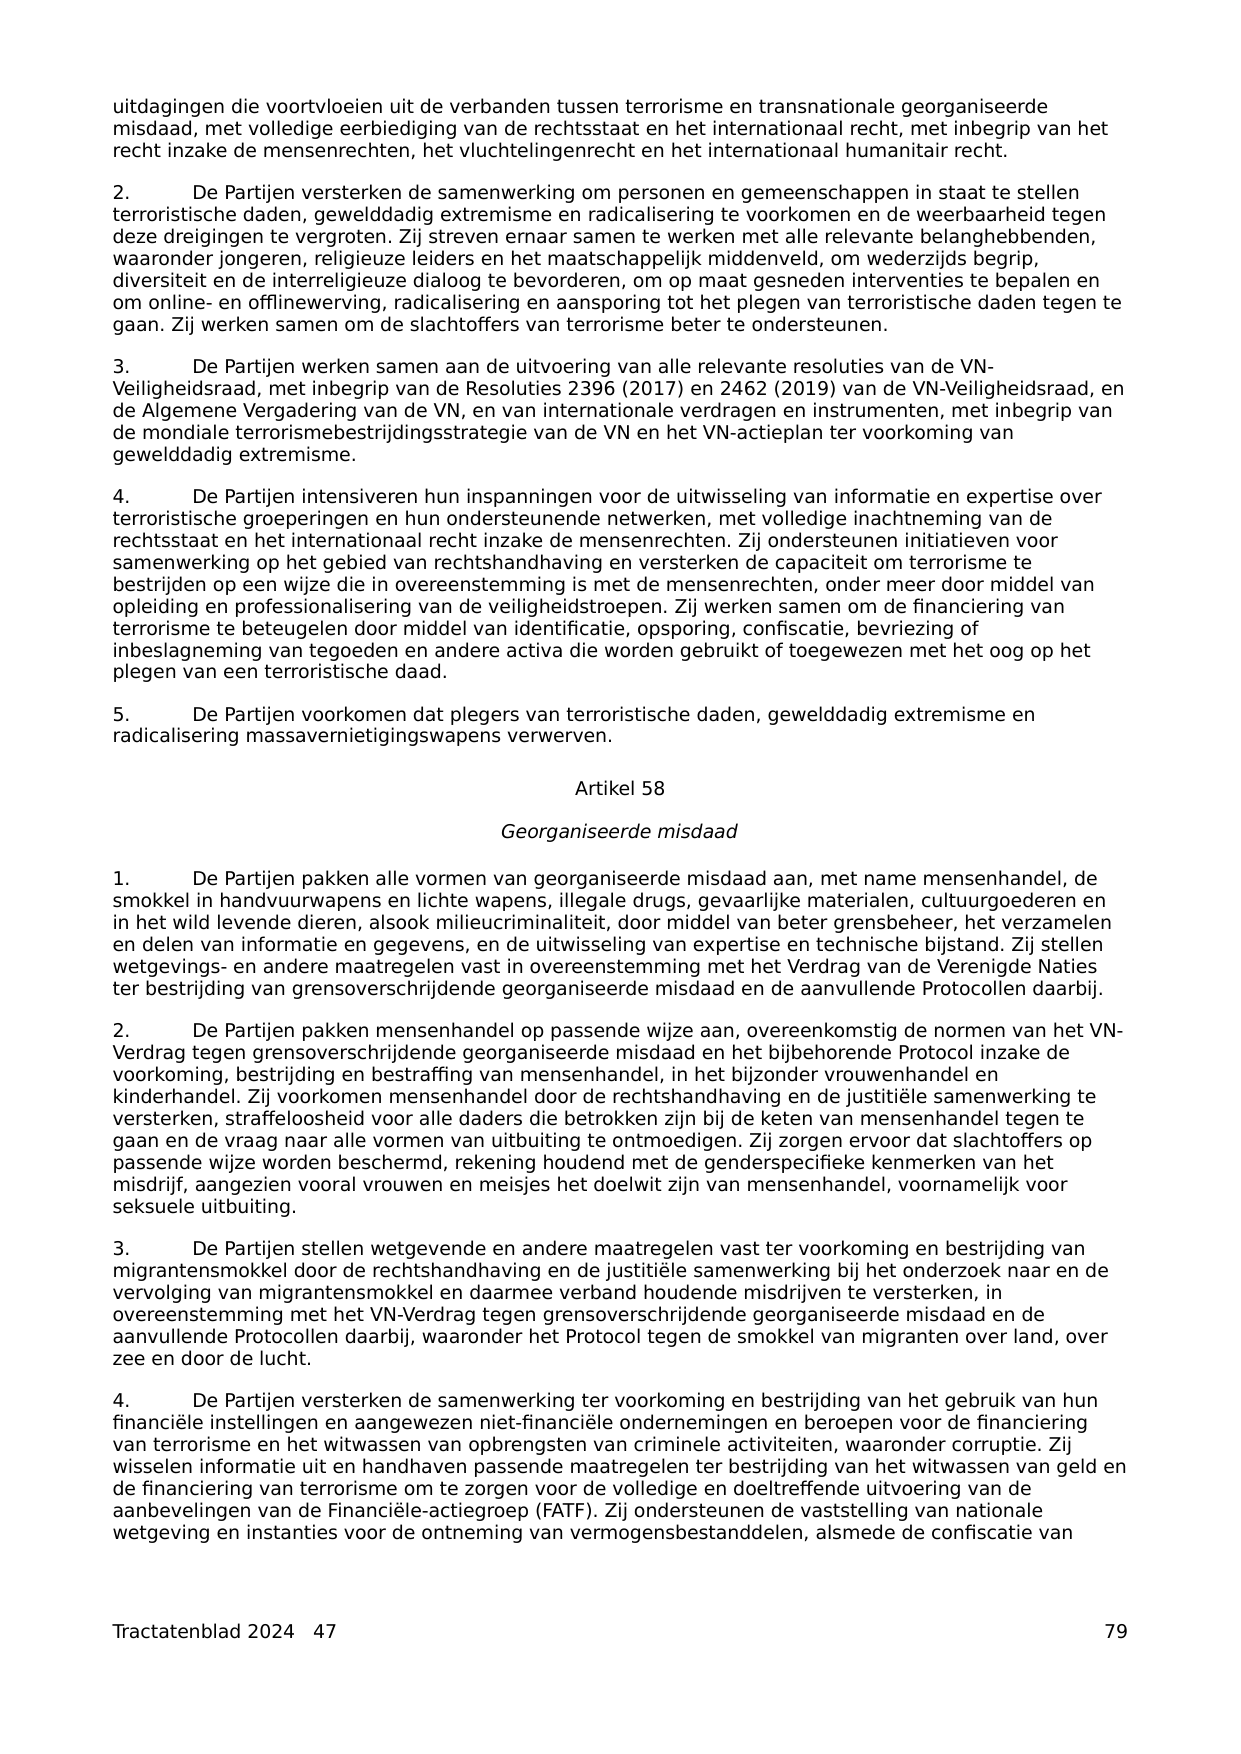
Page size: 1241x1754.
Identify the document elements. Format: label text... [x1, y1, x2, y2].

text 4. De Partijen intensiveren hun inspanningen voor de uitwisseling van informatie en expertise over terroristische groeperingen en hun ondersteunende netwerken, met volledige inachtneming van de rechtsstaat en het internationaal recht inzake de mensenrechten. Zij ondersteunen initiatieven voor samenwerking op het gebied van rechtshandhaving en versterken de capaciteit om terrorisme te bestrijden op een wijze die in overeenstemming is met de mensenrechten, onder meer door middel van opleiding en professionalisering van de veiligheidstroepen. Zij werken samen om de financiering van terrorisme te beteugelen door middel van identificatie, opsporing, confiscatie, bevriezing of inbeslagneming van tegoeden en andere activa die worden gebruikt of toegewezen met het oog op het plegen van een terroristische daad. [112, 486, 1128, 683]
text uitdagingen die voortvloeien uit de verbanden tussen terrorisme en transnationale georganiseerde misdaad, met volledige eerbiediging van de rechtsstaat en het internationaal recht, met inbegrip van het recht inzake de mensenrechten, het vluchtelingenrecht en het internationaal humanitair recht. [112, 96, 1128, 162]
subtitle Artikel 58 Georganiseerde misdaad [112, 777, 1128, 843]
text 3. De Partijen stellen wetgevende en andere maatregelen vast ter voorkoming en bestrijding van migrantensmokkel door de rechtshandhaving en de justitiële samenwerking bij het onderzoek naar en de vervolging van migrantensmokkel en daarmee verband houdende misdrijven te versterken, in overeenstemming met het VN-Verdrag tegen grensoverschrijdende georganiseerde misdaad en de aanvullende Protocollen daarbij, waaronder het Protocol tegen de smokkel van migranten over land, over zee en door de lucht. [112, 1238, 1128, 1370]
text 2. De Partijen versterken de samenwerking om personen en gemeenschappen in staat te stellen terroristische daden, gewelddadig extremisme en radicalisering te voorkomen en de weerbaarheid tegen deze dreigingen te vergroten. Zij streven ernaar samen te werken met alle relevante belanghebbenden, waaronder jongeren, religieuze leiders en het maatschappelijk middenveld, om wederzijds begrip, diversiteit en de interreligieuze dialoog te bevorderen, om op maat gesneden interventies te bepalen en om online- en offlinewerving, radicalisering en aansporing tot het plegen van terroristische daden tegen te gaan. Zij werken samen om de slachtoffers van terrorisme beter te ondersteunen. [112, 182, 1128, 336]
text 3. De Partijen werken samen aan de uitvoering van alle relevante resoluties van de VN-Veiligheidsraad, met inbegrip van de Resoluties 2396 (2017) en 2462 (2019) van de VN-Veiligheidsraad, en de Algemene Vergadering van de VN, en van internationale verdragen en instrumenten, met inbegrip van de mondiale terrorismebestrijdingsstrategie van de VN en het VN-actieplan ter voorkoming van gewelddadig extremisme. [112, 356, 1128, 466]
text 5. De Partijen voorkomen dat plegers van terroristische daden, gewelddadig extremisme en radicalisering massavernietigingswapens verwerven. [112, 703, 1128, 747]
text 4. De Partijen versterken de samenwerking ter voorkoming en bestrijding van het gebruik van hun financiële instellingen en aangewezen niet-financiële ondernemingen en beroepen voor de financiering van terrorisme en het witwassen van opbrengsten van criminele activiteiten, waaronder corruptie. Zij wisselen informatie uit en handhaven passende maatregelen ter bestrijding van het witwassen van geld en de financiering van terrorisme om te zorgen voor de volledige en doeltreffende uitvoering van de aanbevelingen van de Financiële-actiegroep (FATF). Zij ondersteunen de vaststelling van nationale wetgeving en instanties voor de ontneming van vermogensbestanddelen, alsmede de confiscatie van [112, 1390, 1128, 1544]
text 1. De Partijen pakken alle vormen van georganiseerde misdaad aan, met name mensenhandel, de smokkel in handvuurwapens en lichte wapens, illegale drugs, gevaarlijke materialen, cultuurgoederen en in het wild levende dieren, alsook milieucriminaliteit, door middel van beter grensbeheer, het verzamelen en delen van informatie en gegevens, en de uitwisseling van expertise en technische bijstand. Zij stellen wetgevings- en andere maatregelen vast in overeenstemming met het Verdrag van de Verenigde Naties ter bestrijding van grensoverschrijdende georganiseerde misdaad en de aanvullende Protocollen daarbij. [112, 868, 1128, 1000]
text 2. De Partijen pakken mensenhandel op passende wijze aan, overeenkomstig de normen van het VN-Verdrag tegen grensoverschrijdende georganiseerde misdaad en het bijbehorende Protocol inzake de voorkoming, bestrijding en bestraffing van mensenhandel, in het bijzonder vrouwenhandel en kinderhandel. Zij voorkomen mensenhandel door de rechtshandhaving en de justitiële samenwerking te versterken, straffeloosheid voor alle daders die betrokken zijn bij de keten van mensenhandel tegen te gaan en de vraag naar alle vormen van uitbuiting te ontmoedigen. Zij zorgen ervoor dat slachtoffers op passende wijze worden beschermd, rekening houdend met de genderspecifieke kenmerken van het misdrijf, aangezien vooral vrouwen en meisjes het doelwit zijn van mensenhandel, voornamelijk voor seksuele uitbuiting. [112, 1020, 1128, 1218]
